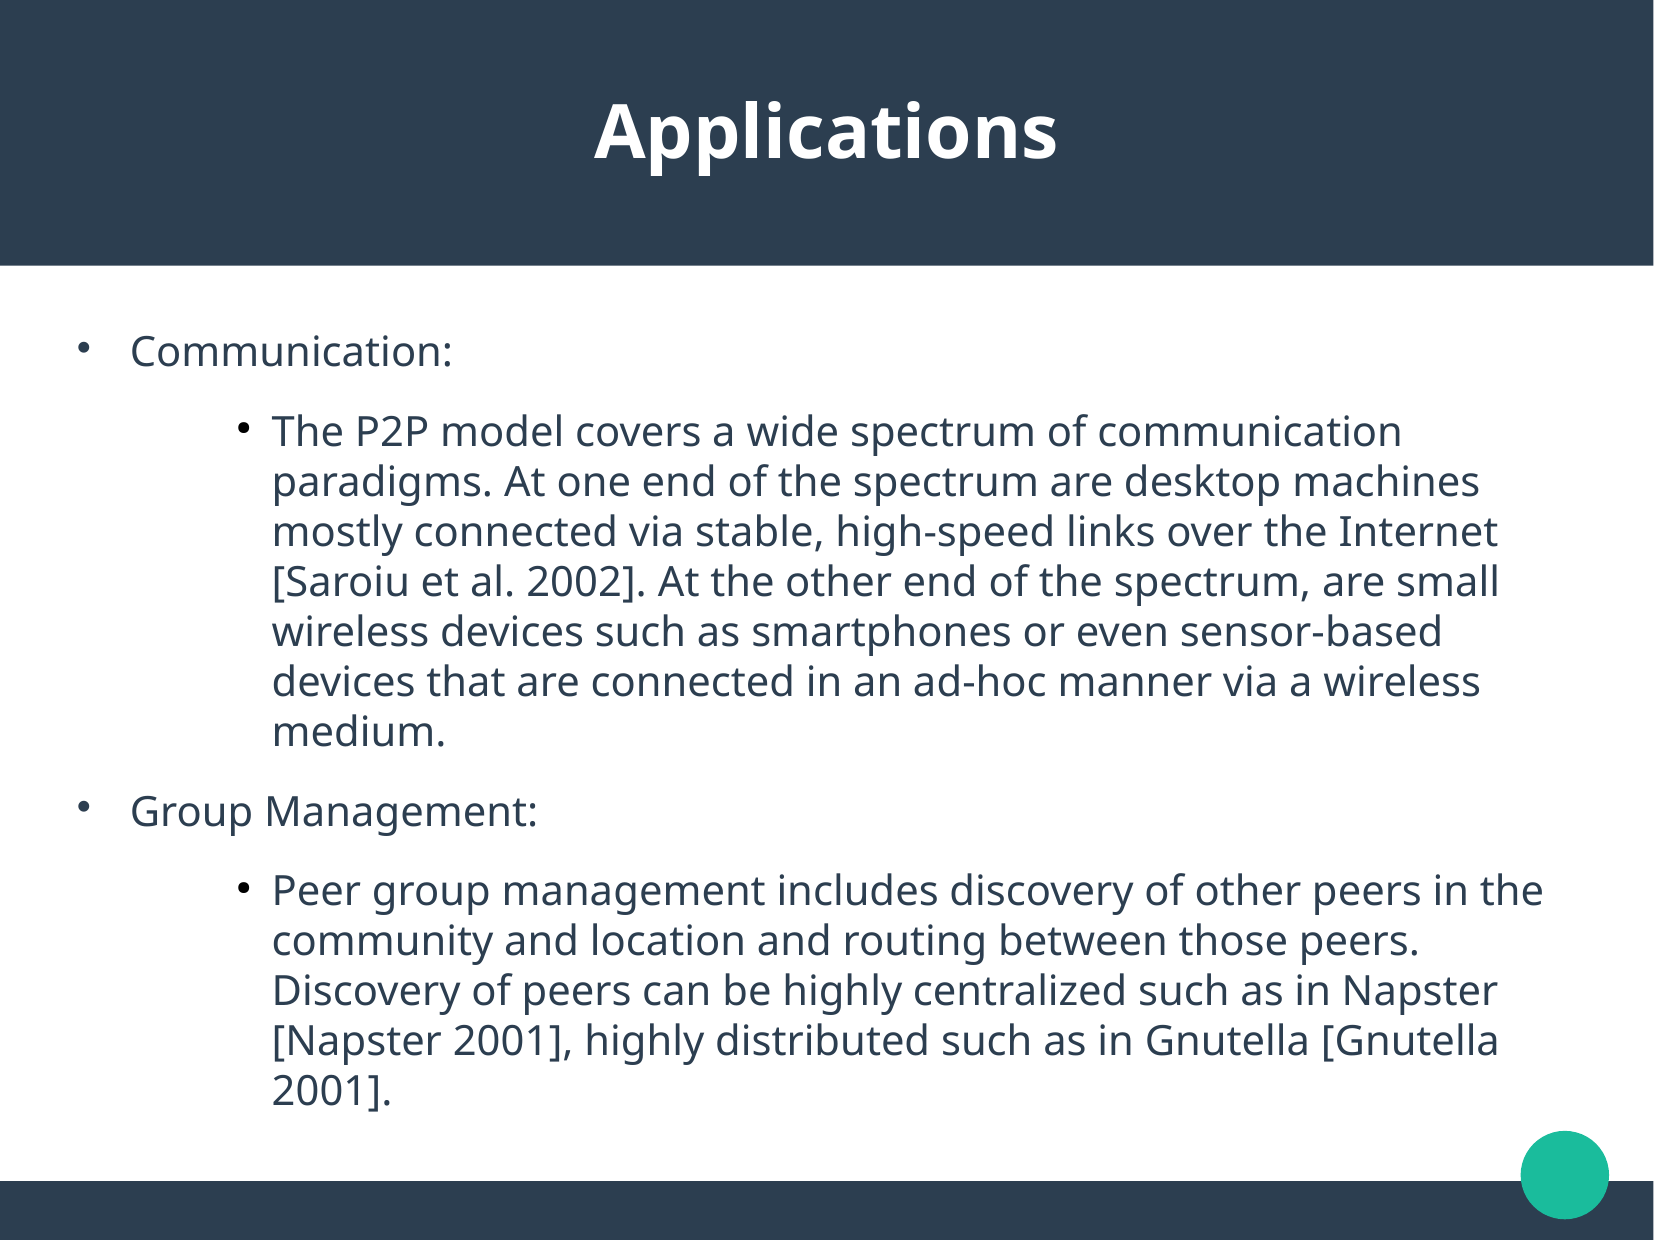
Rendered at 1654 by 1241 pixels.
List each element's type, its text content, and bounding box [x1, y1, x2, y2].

text_box Communication: The P2P model covers a wide spectrum of communication paradigms. At one end of the spectrum are desktop machines mostly connected via stable, high-speed links over the Internet [Saroiu et al. 2002]. At the other end of the spectrum, are small wireless devices such as smartphones or even sensor-based devices that are connected in an ad-hoc manner via a wireless medium. Group Management: Peer group management includes discovery of other peers in the community and location and routing between those peers. Discovery of peers can be highly centralized such as in Napster [Napster 2001], highly distributed such as in Gnutella [Gnutella 2001]. [58, 324, 1595, 1152]
text_box Applications [58, 49, 1595, 207]
